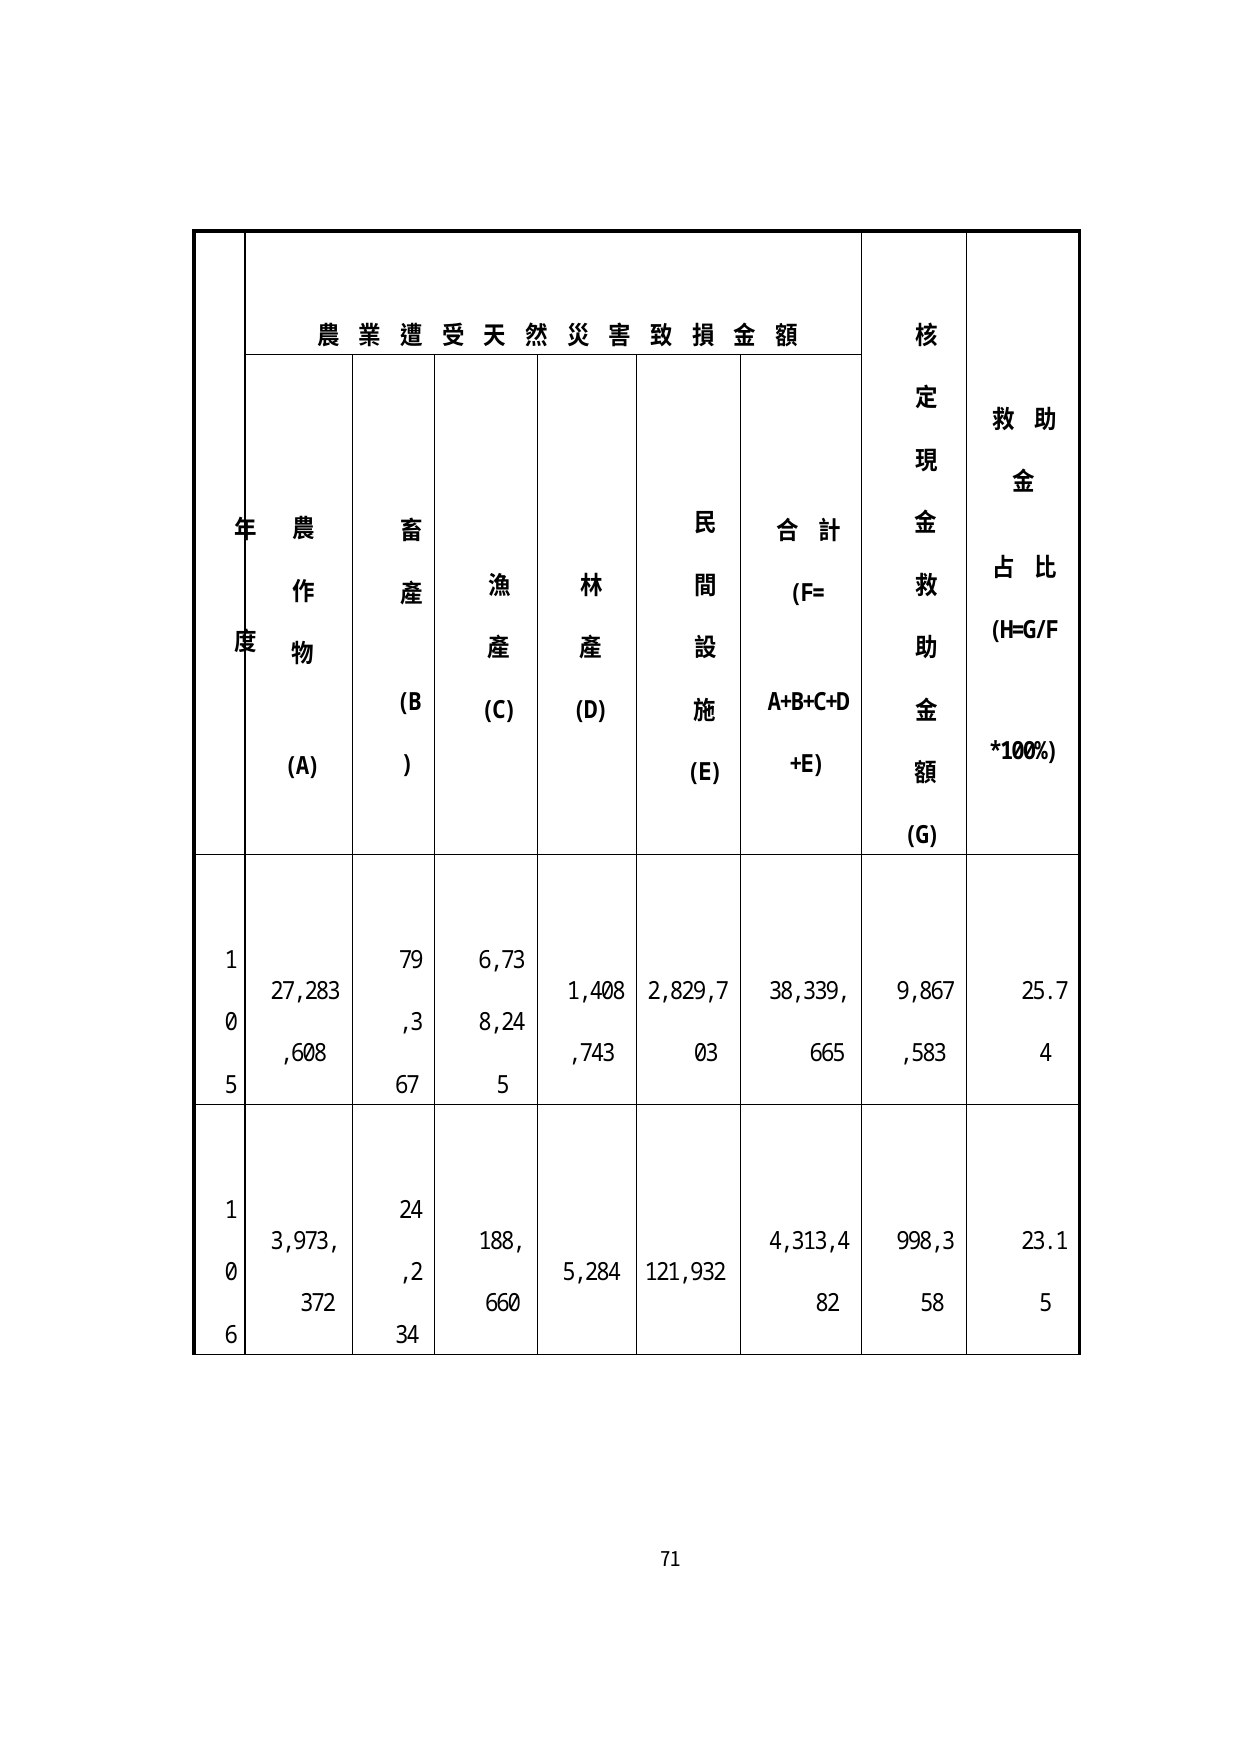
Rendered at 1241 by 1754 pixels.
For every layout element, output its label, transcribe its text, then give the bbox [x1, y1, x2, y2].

table_cell 3,973,372 [246, 1105, 352, 1354]
table_cell 9,867,583 [862, 855, 966, 1104]
table_cell 105 [196, 855, 244, 1104]
table_cell 民間設施 (E) [637, 355, 740, 854]
table_header 年 度 [196, 233, 244, 854]
table_cell 106 [196, 1105, 244, 1354]
table_cell 38,339,665 [741, 855, 861, 1104]
table_cell 漁產 (C) [435, 355, 537, 854]
table_cell 121,932 [637, 1105, 740, 1354]
table_cell 24,234 [353, 1105, 434, 1354]
table_cell 79,367 [353, 855, 434, 1104]
table_cell 林產 (D) [538, 355, 636, 854]
table_cell 188,660 [435, 1105, 537, 1354]
table_cell 25.74 [967, 855, 1078, 1104]
table_cell 998,358 [862, 1105, 966, 1354]
table_cell 23.15 [967, 1105, 1078, 1354]
table_cell 5,284 [538, 1105, 636, 1354]
table_cell 畜產 (B) [353, 355, 434, 854]
table_cell 6,738,245 [435, 855, 537, 1104]
table_cell 4,313,482 [741, 1105, 861, 1354]
table_cell 1,408,743 [538, 855, 636, 1104]
table_header 救助金 占比(H=G/F *100%) [967, 233, 1078, 854]
table_header 農業遭受天然災害致損金額 [246, 233, 861, 354]
table_cell 2,829,703 [637, 855, 740, 1104]
table_cell 農作物 (A) [246, 355, 352, 854]
table_header 核定現金 救助金額 (G) [862, 233, 966, 854]
table_cell 27,283,608 [246, 855, 352, 1104]
table_cell 合計(F= A+B+C+D+E) [741, 355, 861, 854]
